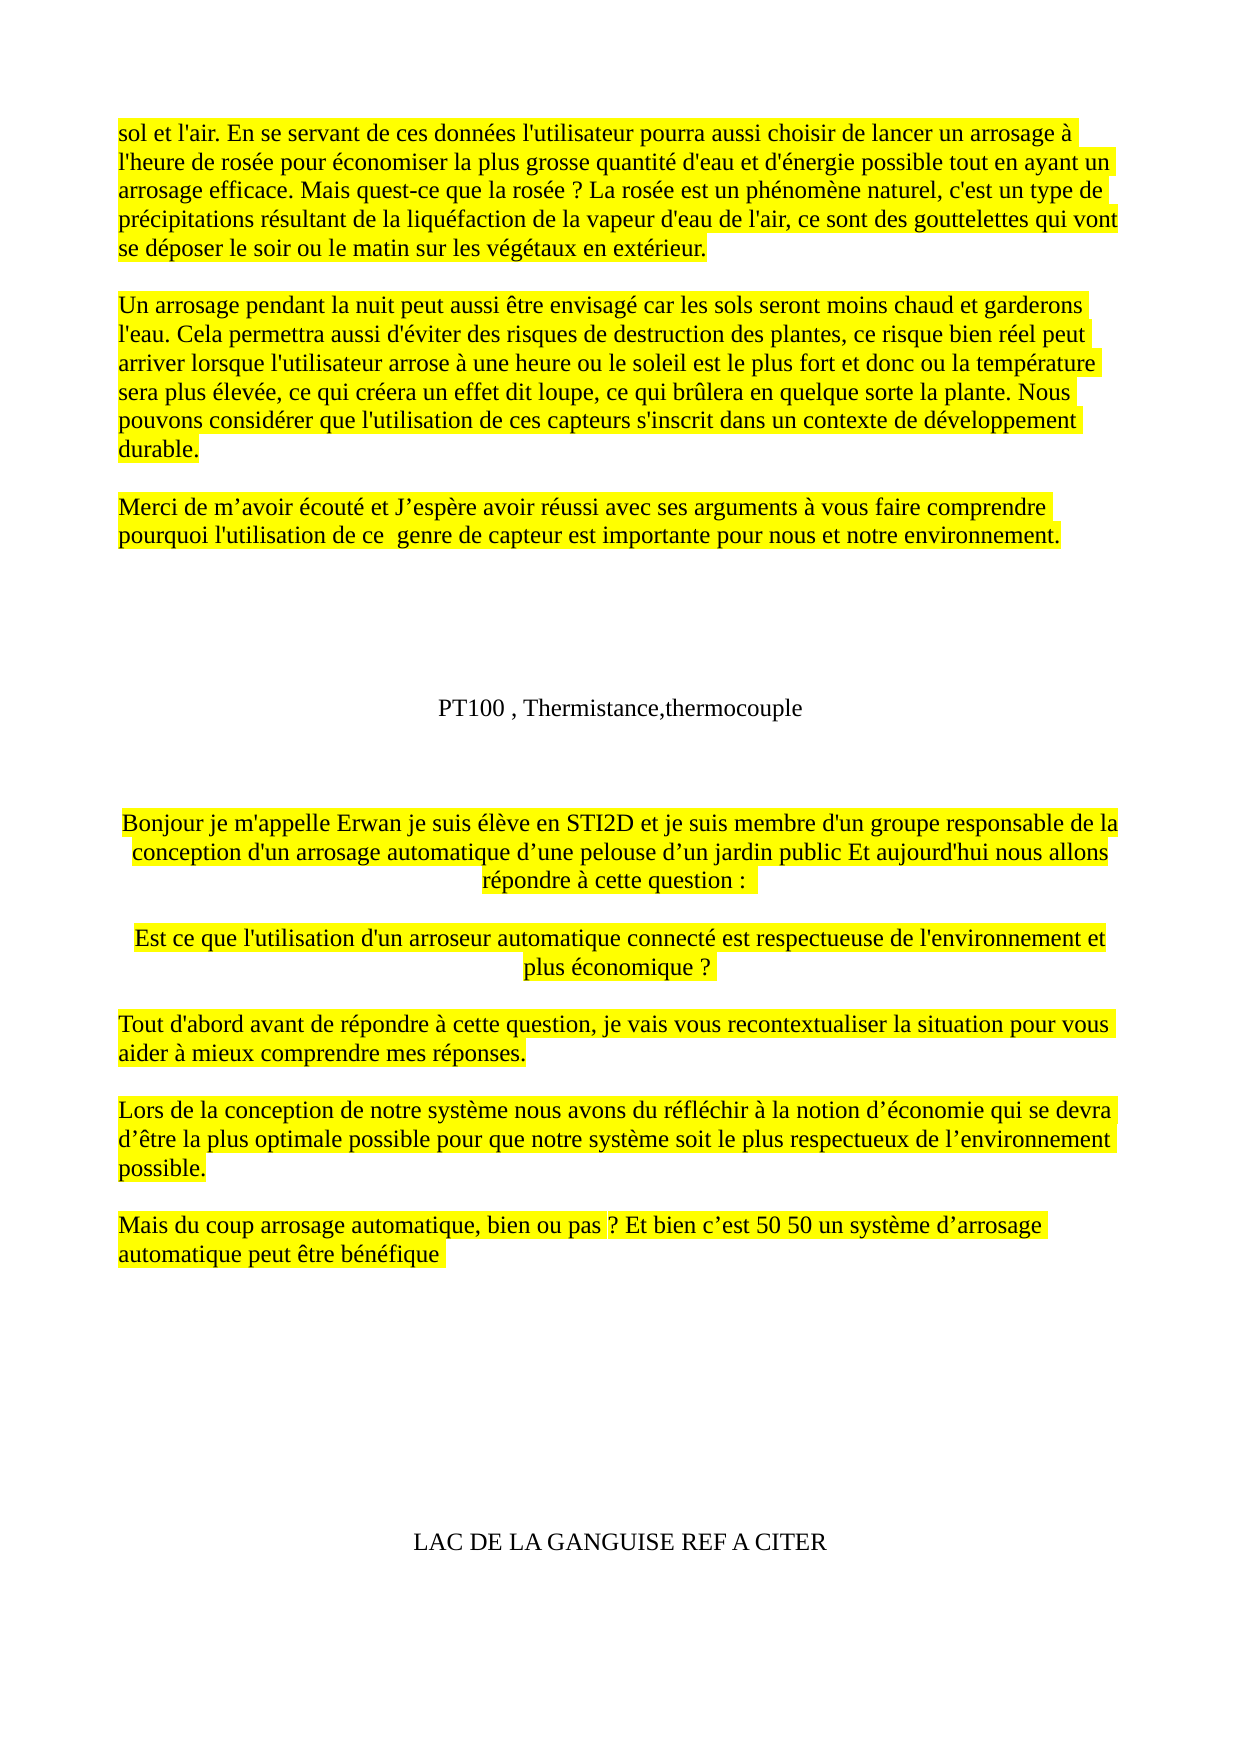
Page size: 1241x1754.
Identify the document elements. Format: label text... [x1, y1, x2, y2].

text Mais du coup arrosage automatique, bien ou pas ? Et bien c’est 50 50 un système d’arrosage automatique peut être bénéfique [118, 1211, 1122, 1268]
text sol et l'air. En se servant de ces données l'utilisateur pourra aussi choisir de lancer un arrosage à l'heure de rosée pour économiser la plus grosse quantité d'eau et d'énergie possible tout en ayant un arrosage efficace. Mais quest-ce que la rosée ? La rosée est un phénomène naturel, c'est un type de précipitations résultant de la liquéfaction de la vapeur d'eau de l'air, ce sont des gouttelettes qui vont se déposer le soir ou le matin sur les végétaux en extérieur. [118, 118, 1122, 262]
text Est ce que l'utilisation d'un arroseur automatique connecté est respectueuse de l'environnement et plus économique ? [118, 923, 1122, 981]
text LAC DE LA GANGUISE REF A CITER [118, 1527, 1122, 1556]
text Merci de m’avoir écouté et J’espère avoir réussi avec ses arguments à vous faire comprendre pourquoi l'utilisation de ce genre de capteur est importante pour nous et notre environnement. [118, 492, 1122, 549]
text Tout d'abord avant de répondre à cette question, je vais vous recontextualiser la situation pour vous aider à mieux comprendre mes réponses. [118, 1009, 1122, 1067]
text Bonjour je m'appelle Erwan je suis élève en STI2D et je suis membre d'un groupe responsable de la conception d'un arrosage automatique d’une pelouse d’un jardin public Et aujourd'hui nous allons répondre à cette question : [118, 808, 1122, 894]
text Lors de la conception de notre système nous avons du réfléchir à la notion d’économie qui se devra d’être la plus optimale possible pour que notre système soit le plus respectueux de l’environnement possible. [118, 1096, 1122, 1182]
text PT100 , Thermistance,thermocouple [118, 693, 1122, 722]
text Un arrosage pendant la nuit peut aussi être envisagé car les sols seront moins chaud et garderons l'eau. Cela permettra aussi d'éviter des risques de destruction des plantes, ce risque bien réel peut arriver lorsque l'utilisateur arrose à une heure ou le soleil est le plus fort et donc ou la température sera plus élevée, ce qui créera un effet dit loupe, ce qui brûlera en quelque sorte la plante. Nous pouvons considérer que l'utilisation de ces capteurs s'inscrit dans un contexte de développement durable. [118, 291, 1122, 463]
